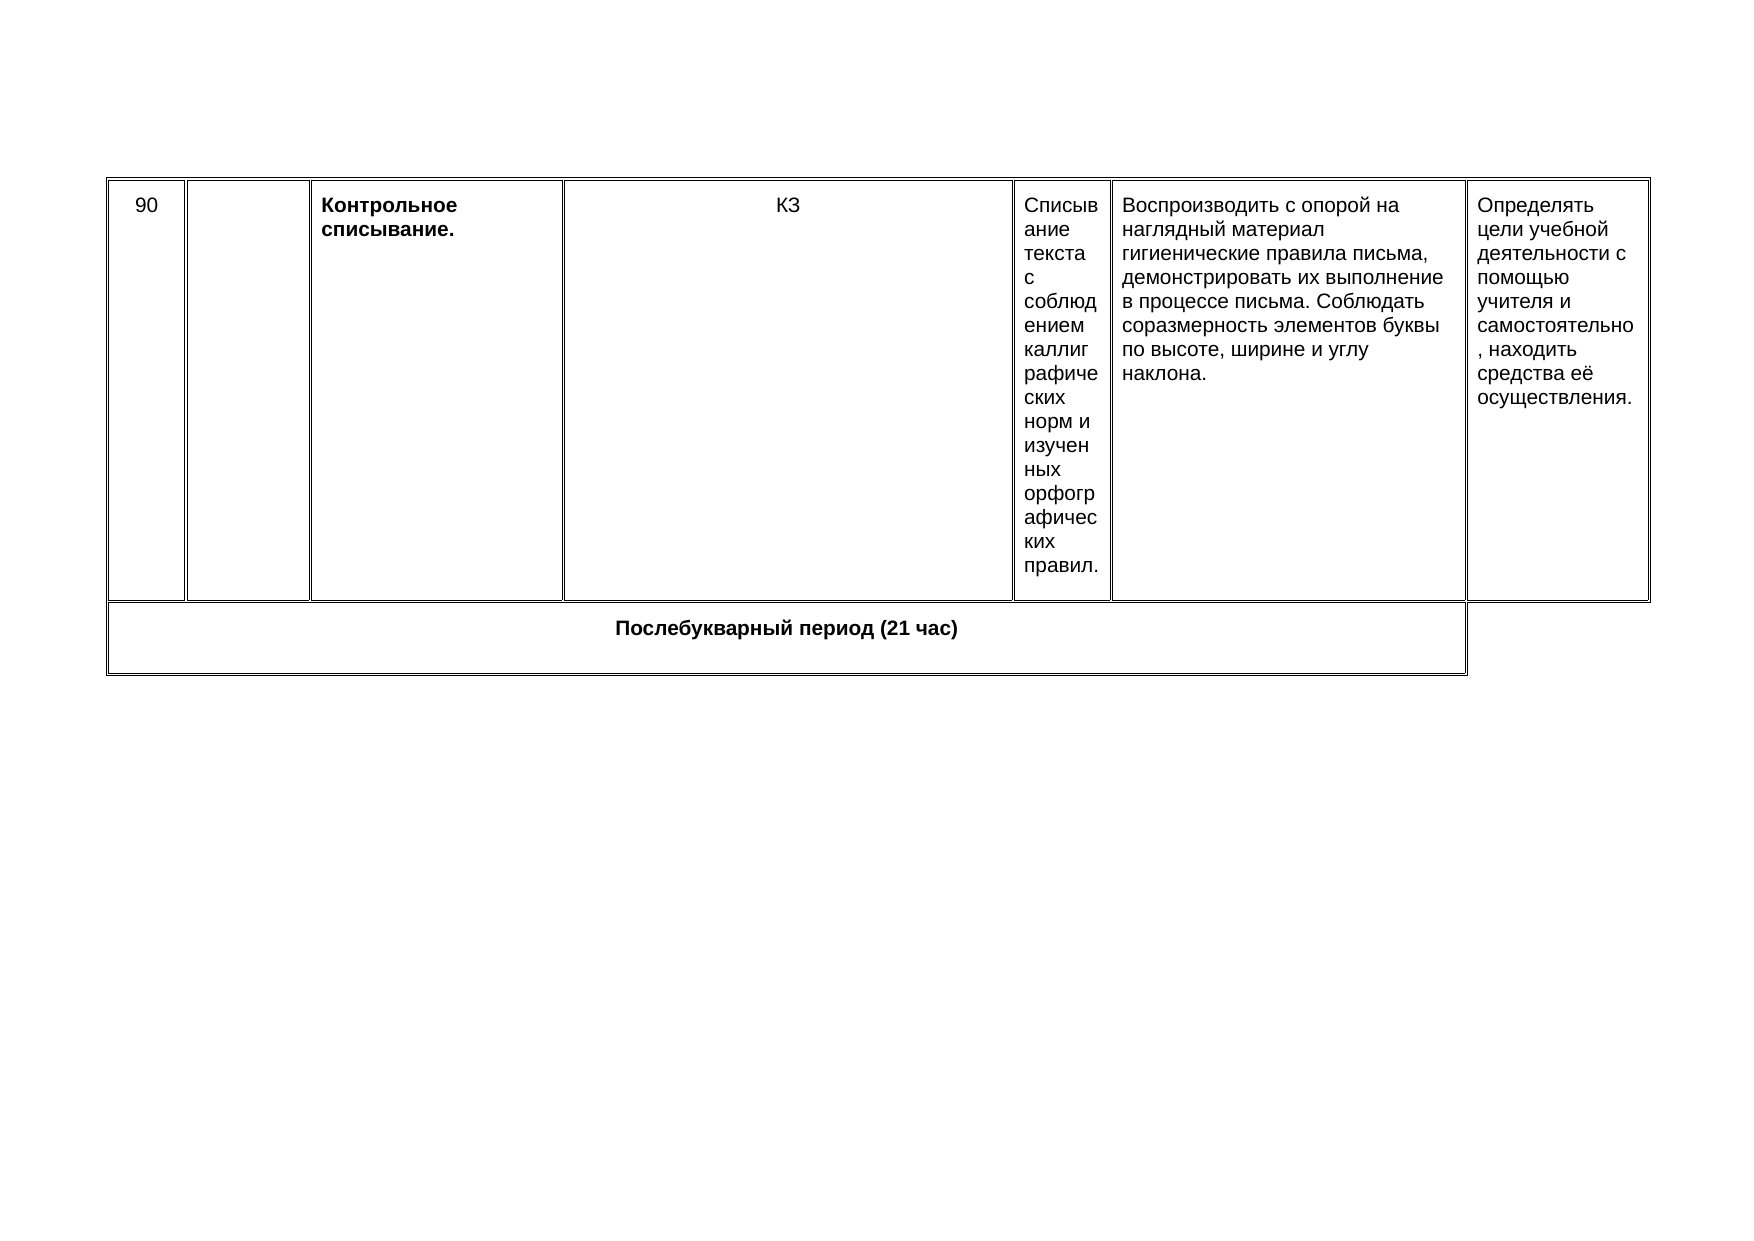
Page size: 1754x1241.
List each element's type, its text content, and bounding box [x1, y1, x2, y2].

table_cell Послебукварный период (21 час) [109, 603, 1465, 673]
table_cell Определять цели учебной деятельности с помощью учителя и самостоятельно, находить средства её осуществления. [1468, 181, 1648, 600]
table_cell 90 [109, 181, 184, 600]
table_cell [1468, 603, 1649, 673]
table_cell Воспроизводить с опорой на наглядный материал гигиенические правила письма, демонстрировать их выполнение в процессе письма. Соблюдать соразмерность элементов буквы по высоте, ширине и углу наклона. [1113, 181, 1465, 600]
table_cell Контрольное списывание. [312, 181, 562, 600]
table_cell КЗ [565, 181, 1012, 600]
table_cell [188, 181, 309, 600]
table_cell Списывание текста с соблюдением каллиграфических норм и изученных орфографических правил. [1015, 181, 1110, 600]
